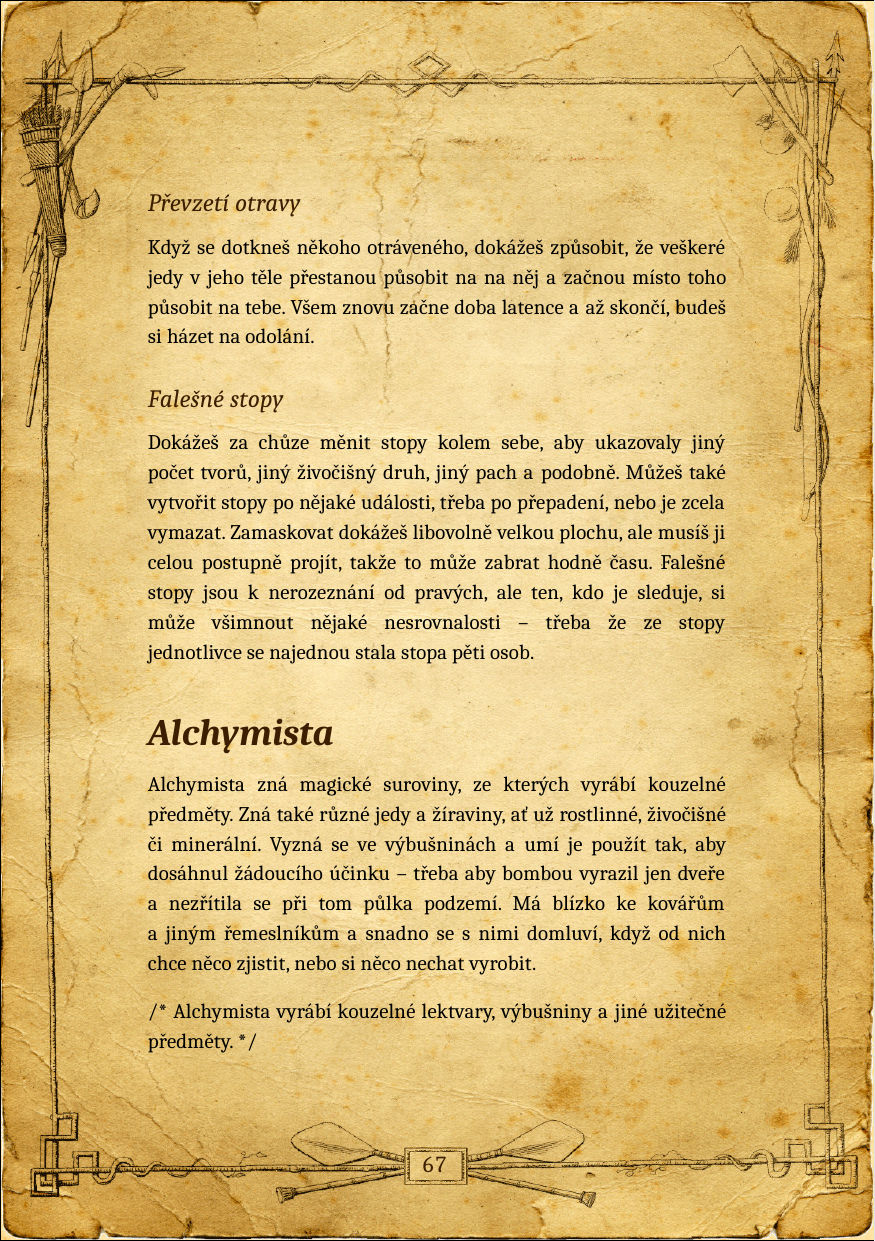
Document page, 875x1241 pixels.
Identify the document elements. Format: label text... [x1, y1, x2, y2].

text /* Alchymista vyrábí kouzelné lektvary, výbušniny a⁠ jiné užitečné předměty. */ [148, 999, 726, 1053]
picture [1, 1, 874, 1240]
text Alchymista zná magické suroviny, ze kterých vyrábí kouzelné předměty. Zná také různé jedy a⁠ žíraviny, ať už rostlinné, živočišné či minerální. Vyzná se ve výbušninách a⁠ umí je použít tak, aby dosáhnul žádoucího účinku – třeba aby bombou vyrazil jen dveře a⁠ nezřítila se při tom půlka podzemí. Má blízko ke kovářům a⁠ jiným řemeslníkům a⁠ snadno se s⁠ nimi domluví, když od nich chce něco zjistit, nebo si něco nechat vyrobit. [148, 772, 726, 976]
subtitle Alchymista [148, 712, 726, 755]
subtitle Falešné stopy [148, 384, 726, 413]
subtitle Převzetí otravy [148, 189, 726, 218]
text Když se dotkneš někoho otráveného, dokážeš způsobit, že veškeré jedy v⁠ jeho těle přestanou působit na na něj a⁠ začnou místo toho působit na tebe. Všem znovu začne doba latence a⁠ až skončí, budeš si házet na odolání. [148, 236, 726, 349]
text Dokážeš za chůze měnit stopy kolem sebe, aby ukazovaly jiný počet tvorů, jiný živočišný druh, jiný pach a⁠ podobně. Můžeš také vytvořit stopy po nějaké události, třeba po přepadení, nebo je zcela vymazat. Zamaskovat dokážeš libovolně velkou plochu, ale musíš ji celou postupně projít, takže to může zabrat hodně času. Falešné stopy jsou k⁠ nerozeznání od pravých, ale ten, kdo je sleduje, si může všimnout nějaké nesrovnalosti – třeba že ze stopy jednotlivce se najednou stala stopa pěti osob. [148, 431, 726, 664]
